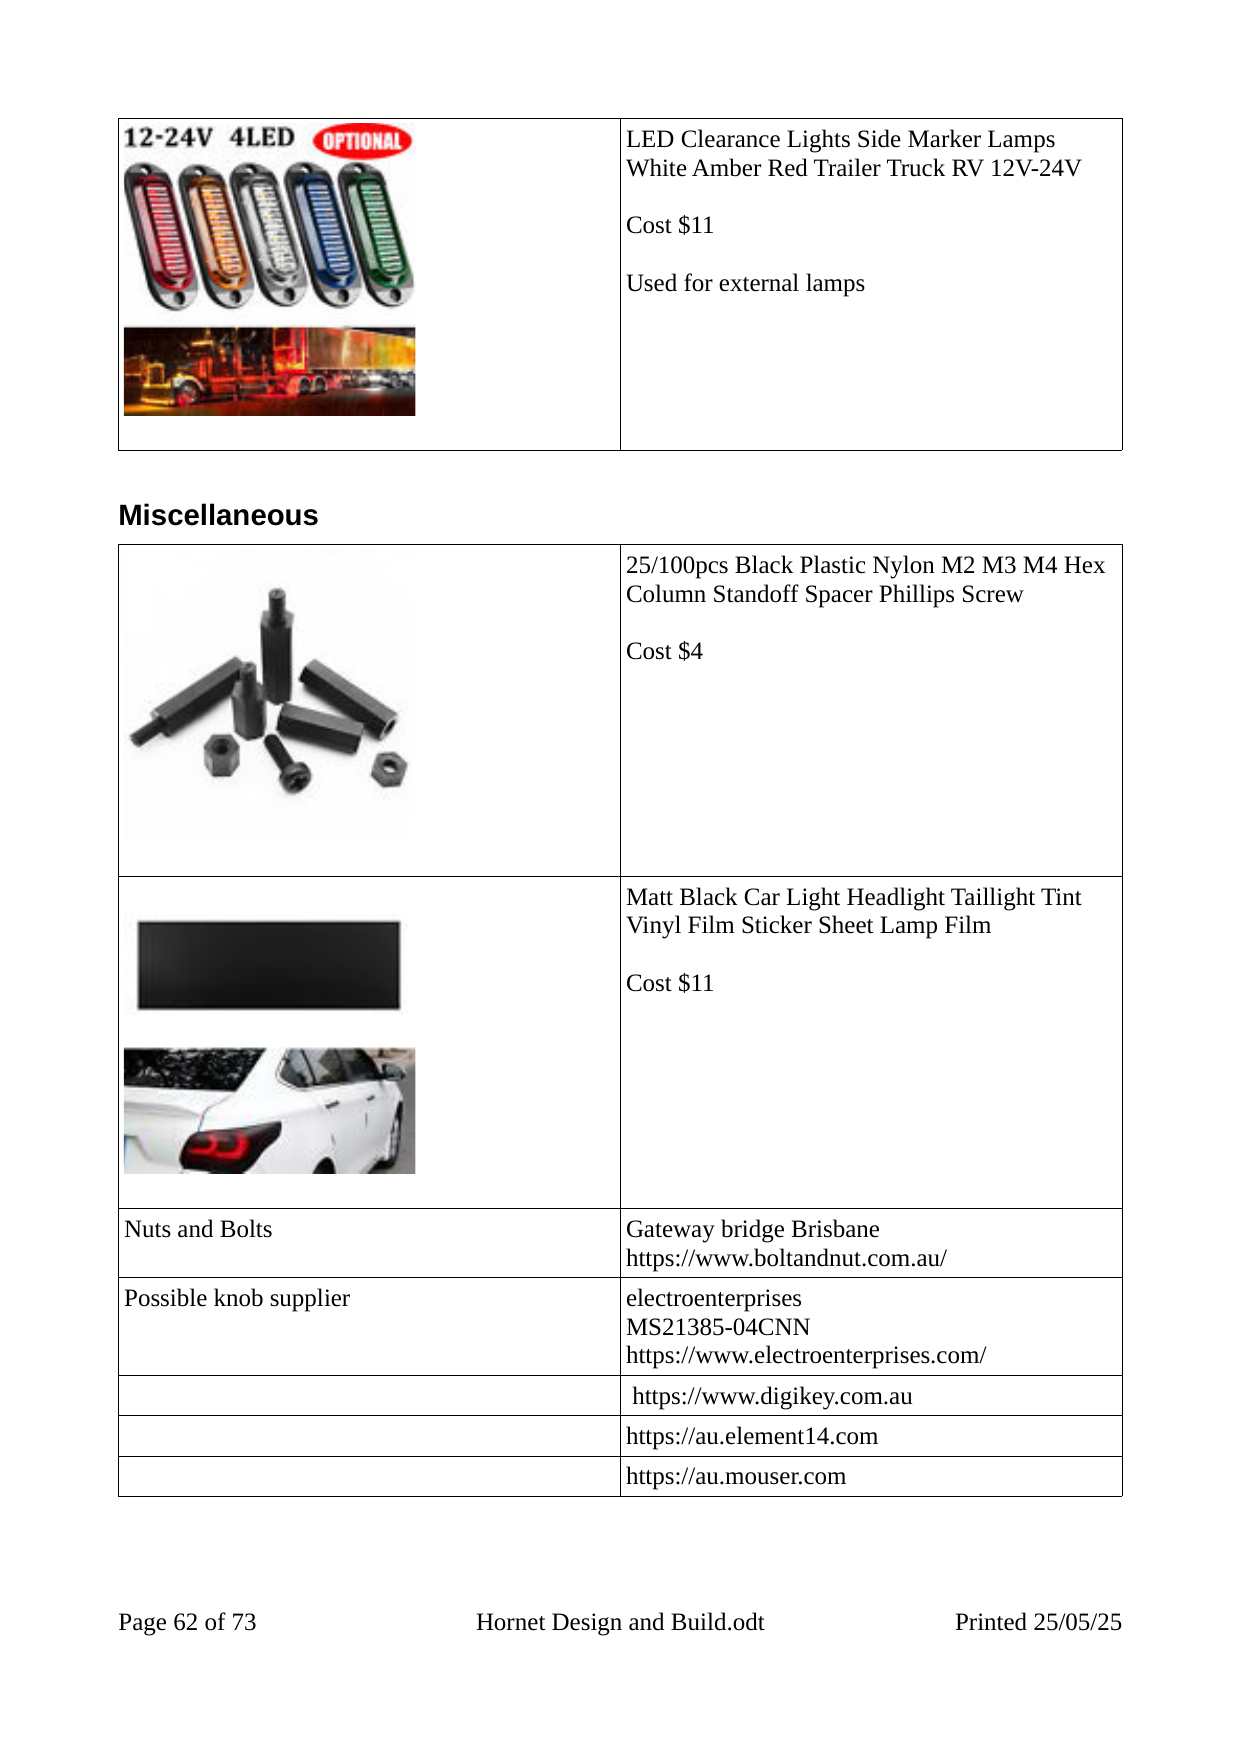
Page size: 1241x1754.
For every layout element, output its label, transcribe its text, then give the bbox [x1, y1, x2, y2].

table_cell [119, 1416, 620, 1456]
table_cell [119, 119, 620, 450]
table_header [119, 545, 620, 876]
table_header 25/100pcs Black Plastic Nylon M2 M3 M4 Hex Column Standoff Spacer Phillips Screw Cost $4 [621, 545, 1122, 876]
table_cell [119, 1457, 620, 1496]
table_cell Matt Black Car Light Headlight Taillight Tint Vinyl Film Sticker Sheet Lamp Film Cost $11 [621, 877, 1122, 1208]
table_cell [119, 1376, 620, 1415]
table_cell [119, 877, 620, 1208]
table_cell https://www.digikey.com.au [621, 1376, 1122, 1415]
table_cell https://au.mouser.com [621, 1457, 1122, 1496]
table_cell LED Clearance Lights Side Marker Lamps White Amber Red Trailer Truck RV 12V-24V Cost $11 Used for external lamps [621, 119, 1122, 450]
picture [123, 123, 416, 416]
picture [123, 550, 416, 842]
table_cell https://au.element14.com [621, 1416, 1122, 1456]
table_cell Gateway bridge Brisbane https://www.boltandnut.com.au/ [621, 1209, 1122, 1277]
table_cell Nuts and Bolts [119, 1209, 620, 1277]
table_cell Possible knob supplier [119, 1278, 620, 1375]
table_cell electroenterprises MS21385-04CNN https://www.electroenterprises.com/ [621, 1278, 1122, 1375]
subtitle Miscellaneous [118, 498, 1122, 532]
picture [123, 881, 416, 1174]
